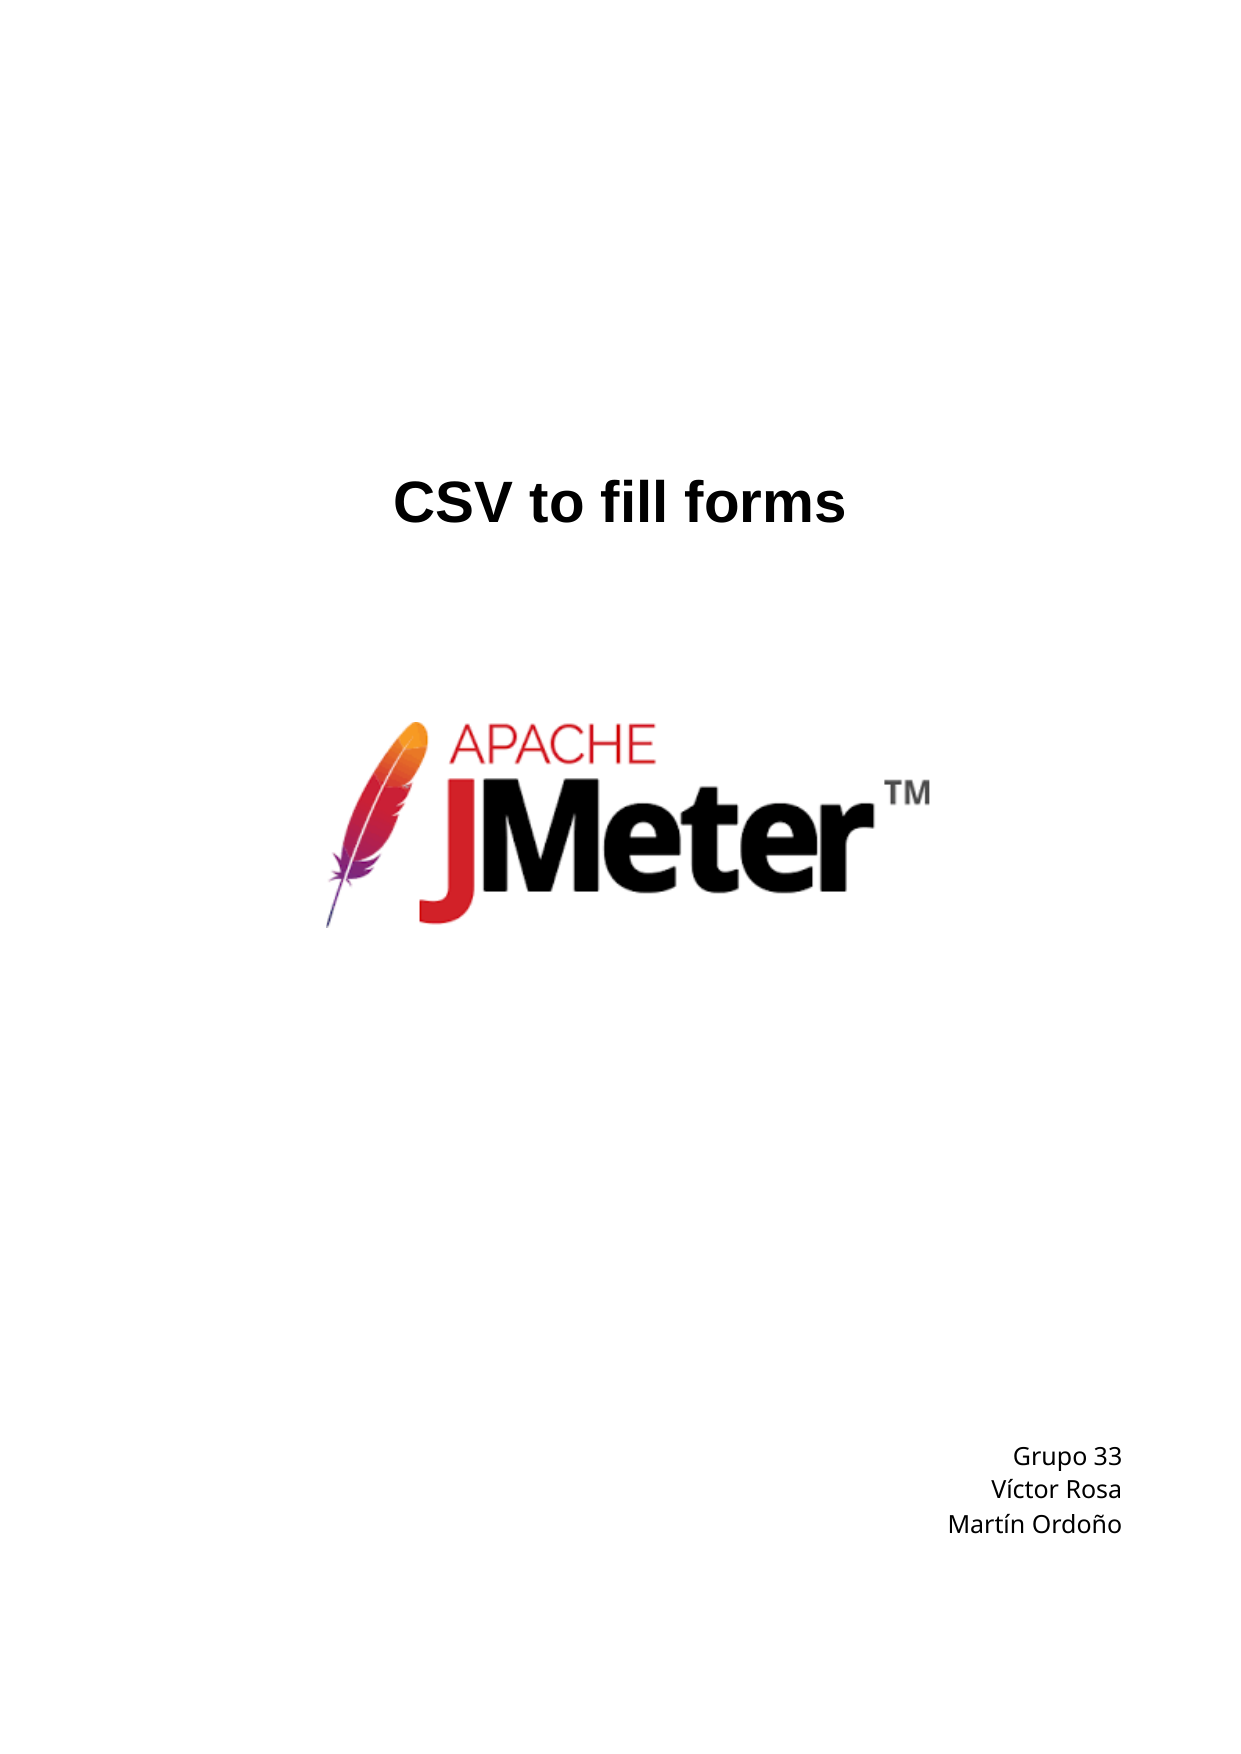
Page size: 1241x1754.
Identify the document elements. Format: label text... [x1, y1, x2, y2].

title CSV to fill forms [118, 467, 1122, 534]
text Grupo 33 [118, 1438, 1122, 1472]
text Víctor Rosa [118, 1472, 1122, 1506]
picture [326, 722, 930, 928]
text Martín Ordoño [118, 1506, 1122, 1540]
